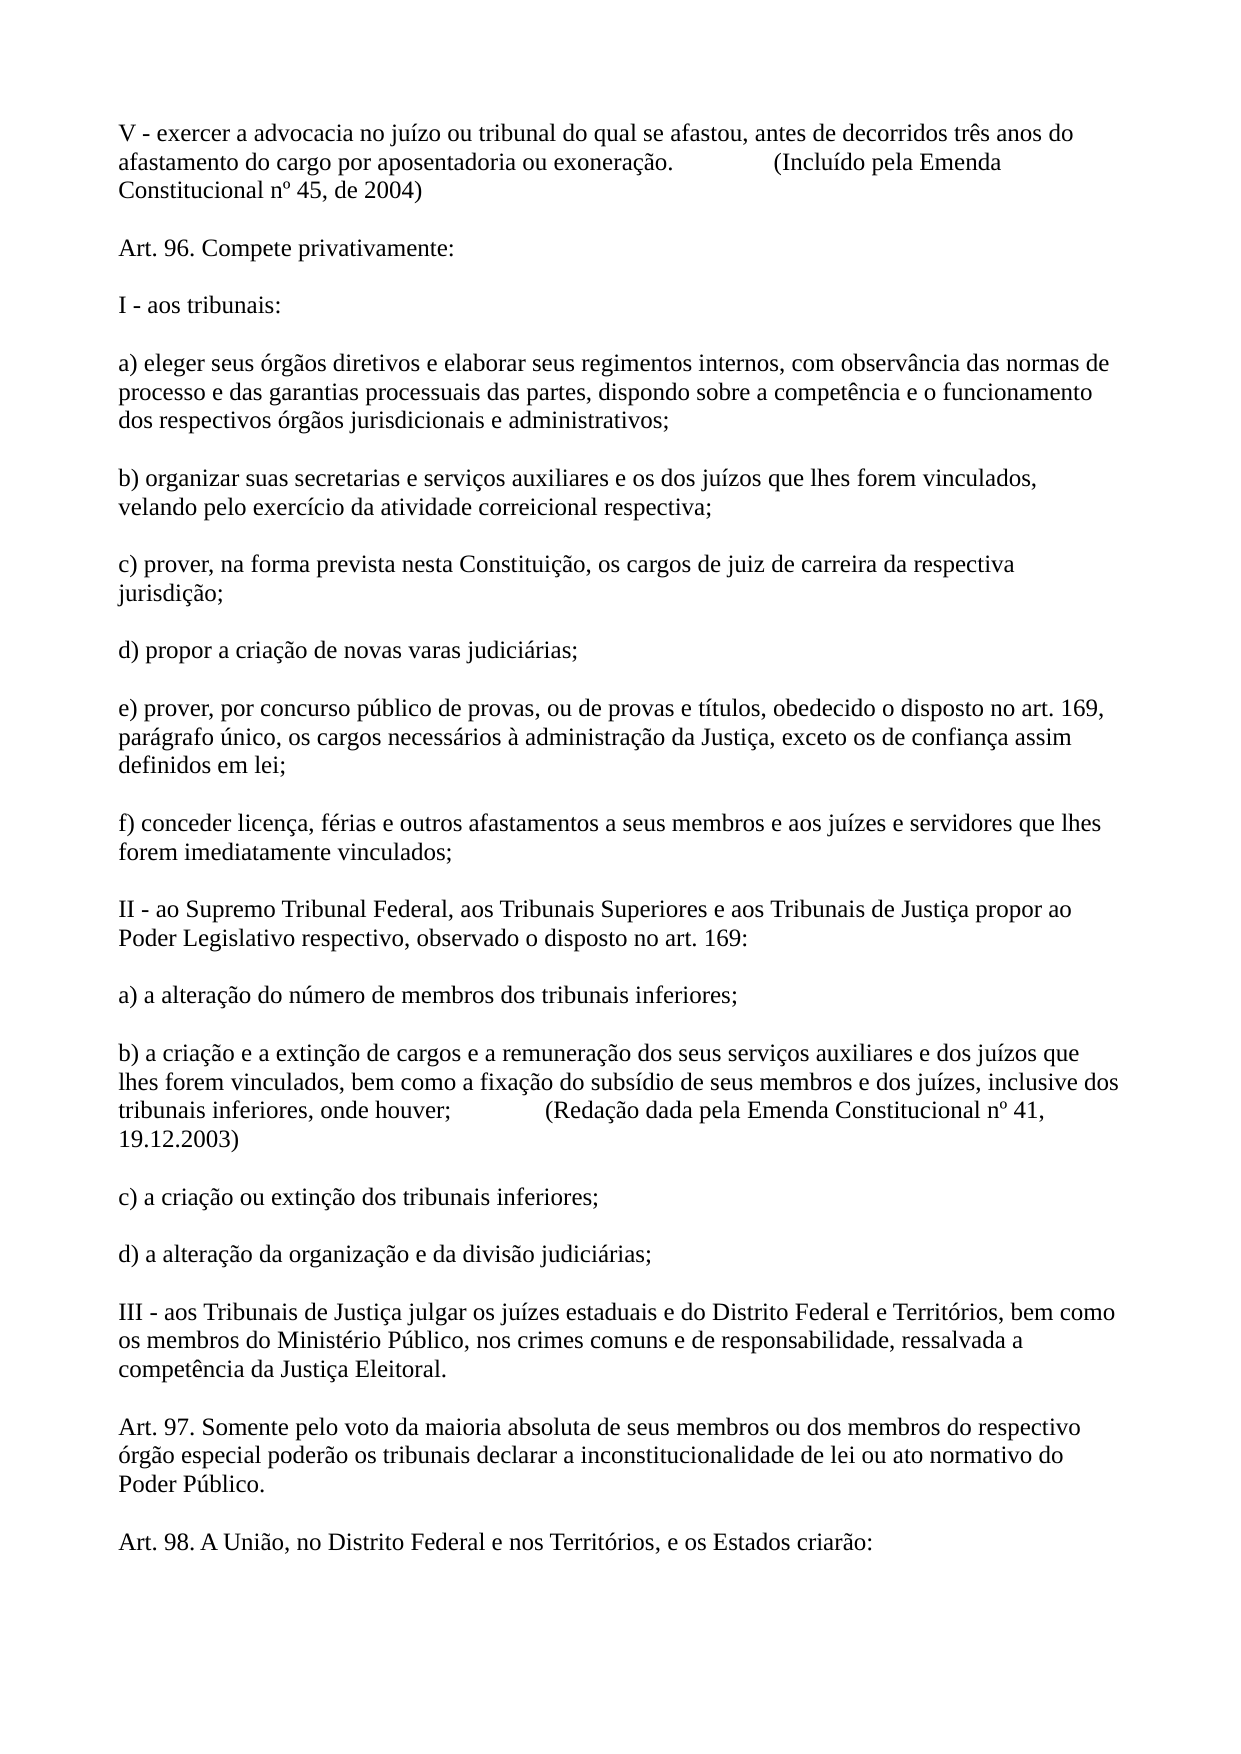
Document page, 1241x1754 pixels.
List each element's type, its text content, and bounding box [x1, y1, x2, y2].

text I - aos tribunais: [118, 291, 1122, 319]
text a) eleger seus órgãos diretivos e elaborar seus regimentos internos, com observância das normas de processo e das garantias processuais das partes, dispondo sobre a competência e o funcionamento dos respectivos órgãos jurisdicionais e administrativos; [118, 348, 1122, 434]
text d) propor a criação de novas varas judiciárias; [118, 636, 1122, 664]
text b) organizar suas secretarias e serviços auxiliares e os dos juízos que lhes forem vinculados, velando pelo exercício da atividade correicional respectiva; [118, 463, 1122, 521]
text Art. 98. A União, no Distrito Federal e nos Territórios, e os Estados criarão: [118, 1527, 1122, 1556]
text III - aos Tribunais de Justiça julgar os juízes estaduais e do Distrito Federal e Territórios, bem como os membros do Ministério Público, nos crimes comuns e de responsabilidade, ressalvada a competência da Justiça Eleitoral. [118, 1297, 1122, 1383]
text a) a alteração do número de membros dos tribunais inferiores; [118, 981, 1122, 1009]
text Art. 96. Compete privativamente: [118, 233, 1122, 262]
text e) prover, por concurso público de provas, ou de provas e títulos, obedecido o disposto no art. 169, parágrafo único, os cargos necessários à administração da Justiça, exceto os de confiança assim definidos em lei; [118, 693, 1122, 779]
text c) a criação ou extinção dos tribunais inferiores; [118, 1182, 1122, 1211]
text b) a criação e a extinção de cargos e a remuneração dos seus serviços auxiliares e dos juízos que lhes forem vinculados, bem como a fixação do subsídio de seus membros e dos juízes, inclusive dos tribunais inferiores, onde houver; (Redação dada pela Emenda Constitucional nº 41, 19.12.2003) [118, 1038, 1122, 1153]
text Art. 97. Somente pelo voto da maioria absoluta de seus membros ou dos membros do respectivo órgão especial poderão os tribunais declarar a inconstitucionalidade de lei ou ato normativo do Poder Público. [118, 1412, 1122, 1498]
text V - exercer a advocacia no juízo ou tribunal do qual se afastou, antes de decorridos três anos do afastamento do cargo por aposentadoria ou exoneração. (Incluído pela Emenda Constitucional nº 45, de 2004) [118, 118, 1122, 204]
text f) conceder licença, férias e outros afastamentos a seus membros e aos juízes e servidores que lhes forem imediatamente vinculados; [118, 808, 1122, 866]
text II - ao Supremo Tribunal Federal, aos Tribunais Superiores e aos Tribunais de Justiça propor ao Poder Legislativo respectivo, observado o disposto no art. 169: [118, 894, 1122, 952]
text c) prover, na forma prevista nesta Constituição, os cargos de juiz de carreira da respectiva jurisdição; [118, 549, 1122, 607]
text d) a alteração da organização e da divisão judiciárias; [118, 1239, 1122, 1268]
